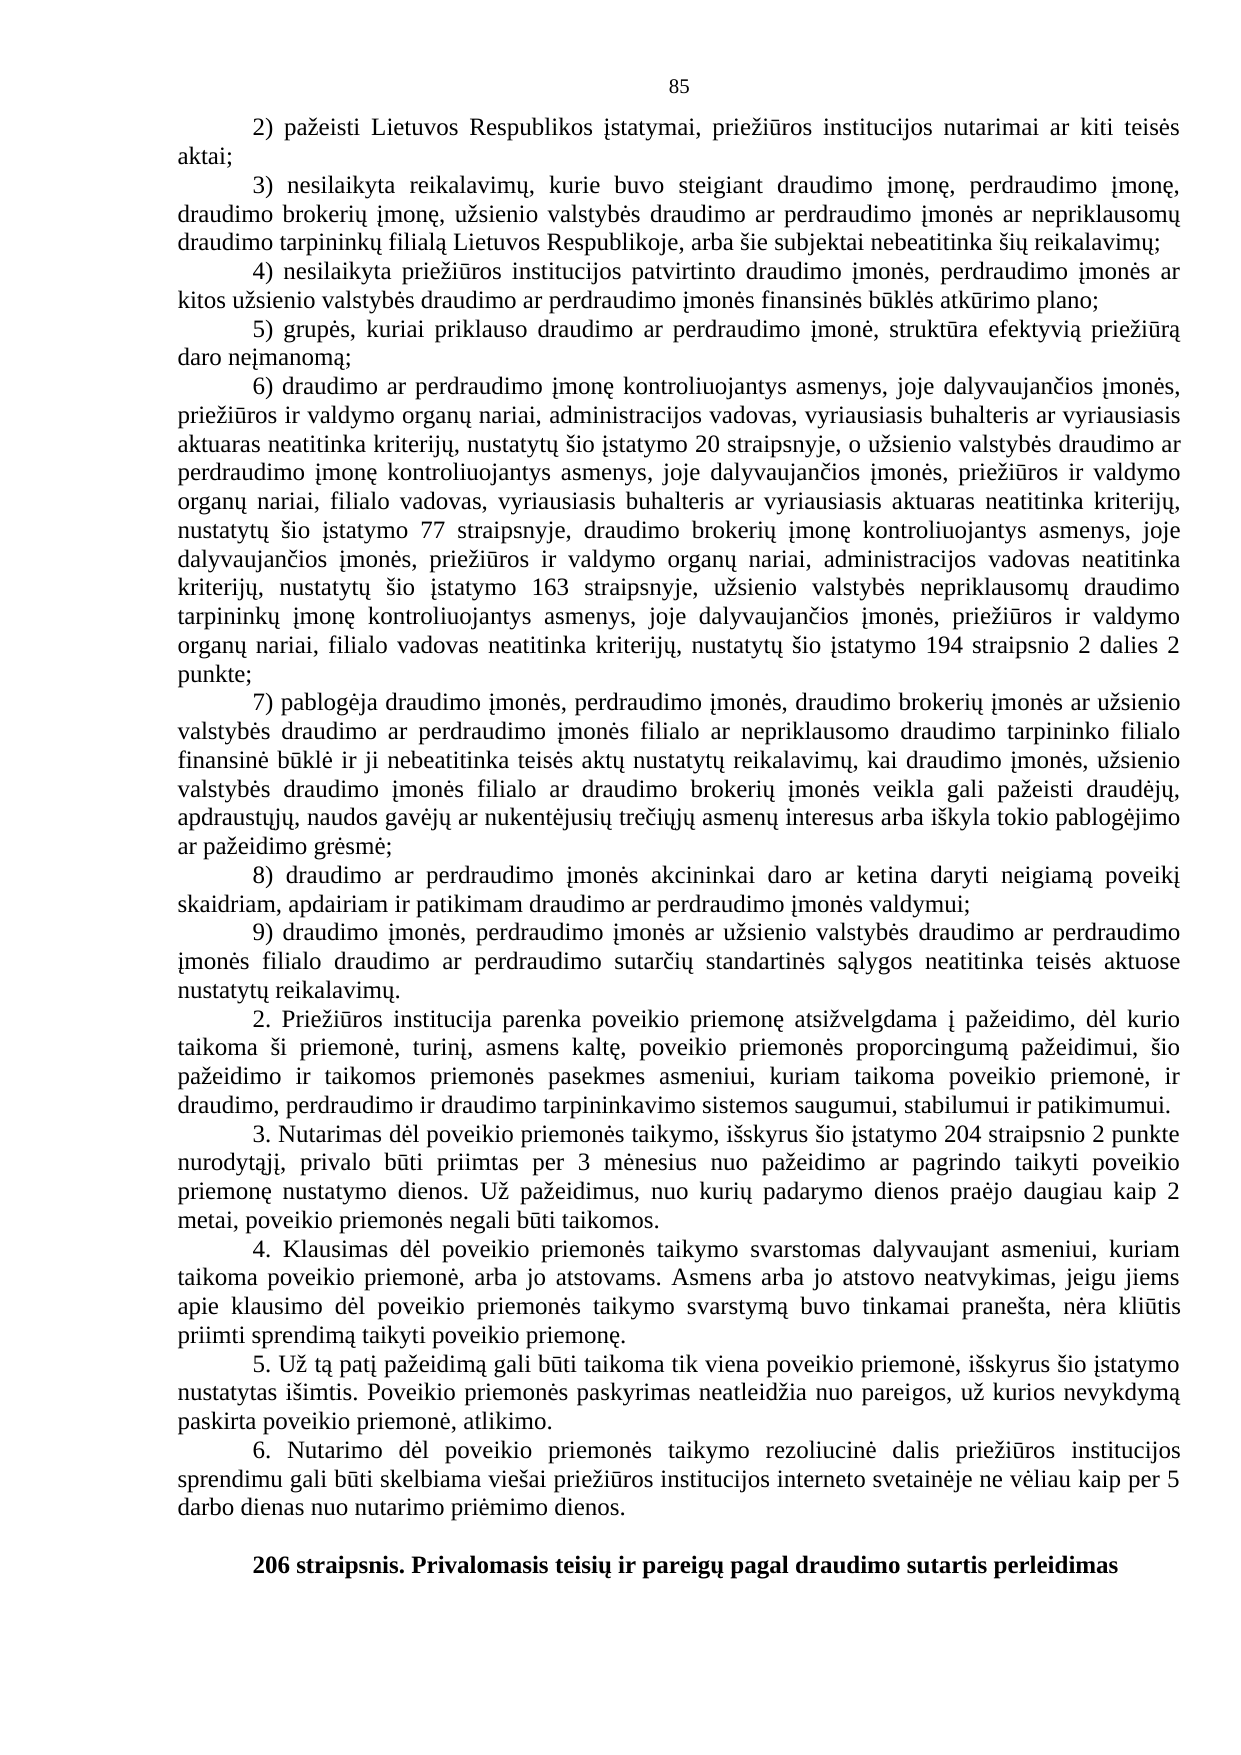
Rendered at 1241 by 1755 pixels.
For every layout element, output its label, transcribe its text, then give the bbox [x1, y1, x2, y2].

text 6) draudimo ar perdraudimo įmonę kontroliuojantys asmenys, joje dalyvaujančios įmonės, priežiūros ir valdymo organų nariai, administracijos vadovas, vyriausiasis buhalteris ar vyriausiasis aktuaras neatitinka kriterijų, nustatytų šio įstatymo 20 straipsnyje, o užsienio valstybės draudimo ar perdraudimo įmonę kontroliuojantys asmenys, joje dalyvaujančios įmonės, priežiūros ir valdymo organų nariai, filialo vadovas, vyriausiasis buhalteris ar vyriausiasis aktuaras neatitinka kriterijų, nustatytų šio įstatymo 77 straipsnyje, draudimo brokerių įmonę kontroliuojantys asmenys, joje dalyvaujančios įmonės, priežiūros ir valdymo organų nariai, administracijos vadovas neatitinka kriterijų, nustatytų šio įstatymo 163 straipsnyje, užsienio valstybės nepriklausomų draudimo tarpininkų įmonę kontroliuojantys asmenys, joje dalyvaujančios įmonės, priežiūros ir valdymo organų nariai, filialo vadovas neatitinka kriterijų, nustatytų šio įstatymo 194 straipsnio 2 dalies 2 punkte; [177, 371, 1181, 687]
text 5. Už tą patį pažeidimą gali būti taikoma tik viena poveikio priemonė, išskyrus šio įstatymo nustatytas išimtis. Poveikio priemonės paskyrimas neatleidžia nuo pareigos, už kurios nevykdymą paskirta poveikio priemonė, atlikimo. [177, 1349, 1181, 1435]
text 4) nesilaikyta priežiūros institucijos patvirtinto draudimo įmonės, perdraudimo įmonės ar kitos užsienio valstybės draudimo ar perdraudimo įmonės finansinės būklės atkūrimo plano; [177, 256, 1181, 314]
text 2. Priežiūros institucija parenka poveikio priemonę atsižvelgdama į pažeidimo, dėl kurio taikoma ši priemonė, turinį, asmens kaltę, poveikio priemonės proporcingumą pažeidimui, šio pažeidimo ir taikomos priemonės pasekmes asmeniui, kuriam taikoma poveikio priemonė, ir draudimo, perdraudimo ir draudimo tarpininkavimo sistemos saugumui, stabilumui ir patikimumui. [177, 1004, 1181, 1119]
text 3. Nutarimas dėl poveikio priemonės taikymo, išskyrus šio įstatymo 204 straipsnio 2 punkte nurodytąjį, privalo būti priimtas per 3 mėnesius nuo pažeidimo ar pagrindo taikyti poveikio priemonę nustatymo dienos. Už pažeidimus, nuo kurių padarymo dienos praėjo daugiau kaip 2 metai, poveikio priemonės negali būti taikomos. [177, 1119, 1181, 1234]
text 7) pablogėja draudimo įmonės, perdraudimo įmonės, draudimo brokerių įmonės ar užsienio valstybės draudimo ar perdraudimo įmonės filialo ar nepriklausomo draudimo tarpininko filialo finansinė būklė ir ji nebeatitinka teisės aktų nustatytų reikalavimų, kai draudimo įmonės, užsienio valstybės draudimo įmonės filialo ar draudimo brokerių įmonės veikla gali pažeisti draudėjų, apdraustųjų, naudos gavėjų ar nukentėjusių trečiųjų asmenų interesus arba iškyla tokio pablogėjimo ar pažeidimo grėsmė; [177, 687, 1181, 860]
text 206 straipsnis. Privalomasis teisių ir pareigų pagal draudimo sutartis perleidimas [252, 1550, 1181, 1579]
text 4. Klausimas dėl poveikio priemonės taikymo svarstomas dalyvaujant asmeniui, kuriam taikoma poveikio priemonė, arba jo atstovams. Asmens arba jo atstovo neatvykimas, jeigu jiems apie klausimo dėl poveikio priemonės taikymo svarstymą buvo tinkamai pranešta, nėra kliūtis priimti sprendimą taikyti poveikio priemonę. [177, 1234, 1181, 1349]
text 6. Nutarimo dėl poveikio priemonės taikymo rezoliucinė dalis priežiūros institucijos sprendimu gali būti skelbiama viešai priežiūros institucijos interneto svetainėje ne vėliau kaip per 5 darbo dienas nuo nutarimo priėmimo dienos. [177, 1435, 1181, 1521]
text 2) pažeisti Lietuvos Respublikos įstatymai, priežiūros institucijos nutarimai ar kiti teisės aktai; [177, 112, 1181, 170]
text 9) draudimo įmonės, perdraudimo įmonės ar užsienio valstybės draudimo ar perdraudimo įmonės filialo draudimo ar perdraudimo sutarčių standartinės sąlygos neatitinka teisės aktuose nustatytų reikalavimų. [177, 917, 1181, 1004]
text 8) draudimo ar perdraudimo įmonės akcininkai daro ar ketina daryti neigiamą poveikį skaidriam, apdairiam ir patikimam draudimo ar perdraudimo įmonės valdymui; [177, 860, 1181, 917]
text 5) grupės, kuriai priklauso draudimo ar perdraudimo įmonė, struktūra efektyvią priežiūrą daro neįmanomą; [177, 314, 1181, 371]
text 3) nesilaikyta reikalavimų, kurie buvo steigiant draudimo įmonę, perdraudimo įmonę, draudimo brokerių įmonę, užsienio valstybės draudimo ar perdraudimo įmonės ar nepriklausomų draudimo tarpininkų filialą Lietuvos Respublikoje, arba šie subjektai nebeatitinka šių reikalavimų; [177, 170, 1181, 256]
